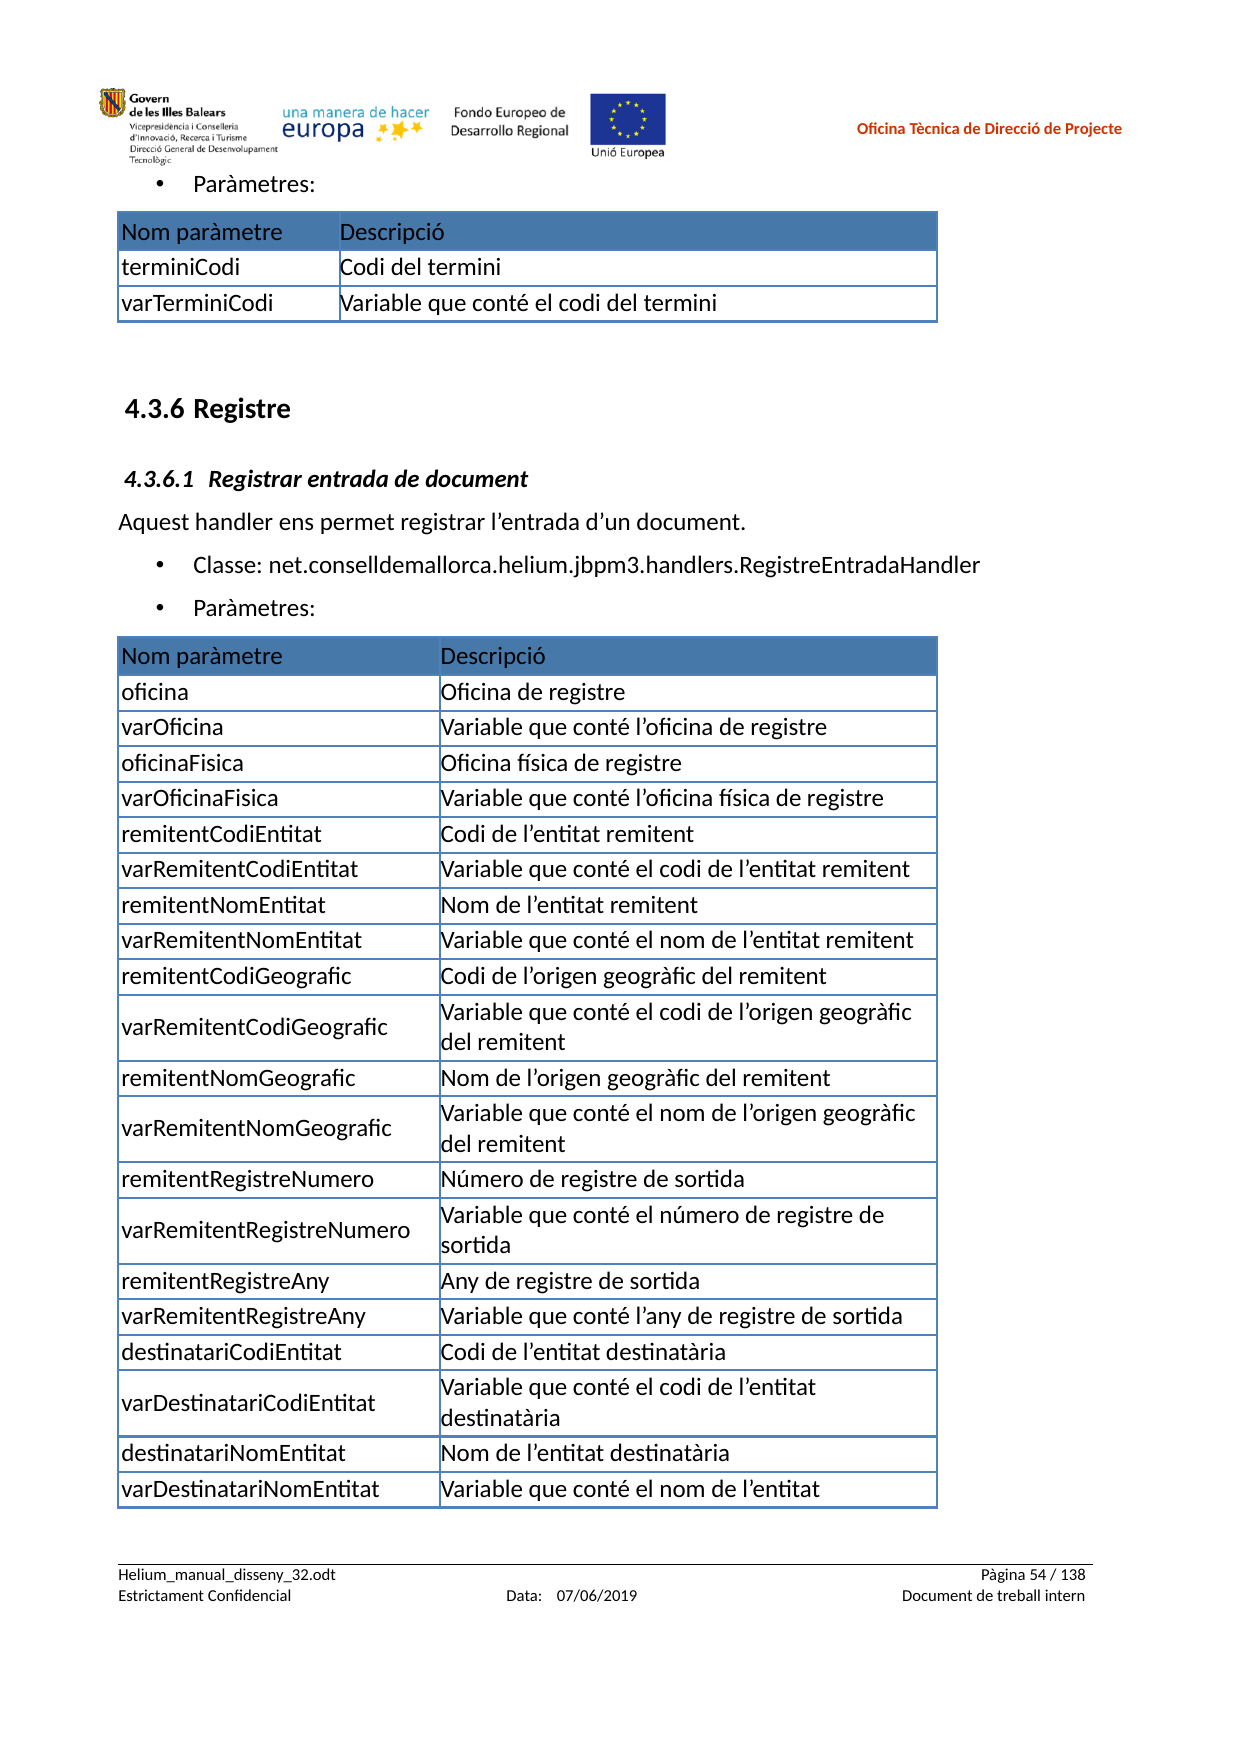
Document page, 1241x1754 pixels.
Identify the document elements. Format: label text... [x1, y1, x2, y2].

table_cell Nom de l’origen geogràfic del remitent [441, 1062, 936, 1095]
table_cell varRemitentNomGeografic [119, 1097, 439, 1161]
table_cell Variable que conté el nom de l’entitat [441, 1473, 936, 1506]
table_cell Número de registre de sortida [441, 1163, 936, 1197]
list Classe: net.conselldemallorca.helium.jbpm3.handlers.RegistreEntradaHandler [156, 549, 1122, 580]
table_cell terminiCodi [119, 251, 339, 285]
table_cell Codi del termini [341, 251, 936, 285]
table_cell remitentCodiEntitat [119, 818, 439, 852]
table_cell Nom de l’entitat remitent [441, 889, 936, 923]
table_cell Variable que conté l’any de registre de sortida [441, 1300, 936, 1334]
table_cell varOficinaFisica [119, 783, 439, 816]
table_cell Codi de l’entitat remitent [441, 818, 936, 852]
table_cell destinatariCodiEntitat [119, 1336, 439, 1369]
table_cell oficina [119, 676, 439, 709]
table_header Descripció [441, 638, 936, 674]
table_cell Nom de l’entitat destinatària [441, 1438, 936, 1471]
table_cell Codi de l’origen geogràfic del remitent [441, 960, 936, 994]
table_cell varRemitentRegistreAny [119, 1300, 439, 1334]
table_cell Variable que conté el nom de l’origen geogràfic del remitent [441, 1097, 936, 1161]
table_header Nom paràmetre [119, 213, 339, 249]
table_cell varRemitentRegistreNumero [119, 1199, 439, 1263]
table_cell varRemitentCodiGeografic [119, 996, 439, 1060]
list Paràmetres: [156, 592, 1122, 623]
table_cell Variable que conté el número de registre de sortida [441, 1199, 936, 1263]
table_cell varOficina [119, 712, 439, 745]
table_cell varRemitentCodiEntitat [119, 854, 439, 887]
text Aquest handler ens permet registrar l’entrada d’un document. [118, 506, 1122, 537]
table_cell Variable que conté el codi de l’entitat destinatària [441, 1371, 936, 1435]
table_cell remitentNomGeografic [119, 1062, 439, 1095]
table_cell oficinaFisica [119, 747, 439, 781]
table_cell Oficina de registre [441, 676, 936, 709]
table_header Descripció [341, 213, 936, 249]
table_cell Variable que conté el nom de l’entitat remitent [441, 925, 936, 958]
table_cell varDestinatariNomEntitat [119, 1473, 439, 1506]
table_cell remitentNomEntitat [119, 889, 439, 923]
table_cell Oficina física de registre [441, 747, 936, 781]
picture [99, 87, 668, 166]
table_cell Variable que conté el codi de l’entitat remitent [441, 854, 936, 887]
list Paràmetres: [156, 168, 1122, 198]
table_cell Any de registre de sortida [441, 1265, 936, 1298]
table_cell varDestinatariCodiEntitat [119, 1371, 439, 1435]
table_cell remitentCodiGeografic [119, 960, 439, 994]
table_cell Variable que conté el codi del termini [341, 287, 936, 320]
table_cell varRemitentNomEntitat [119, 925, 439, 958]
table_cell Variable que conté l’oficina de registre [441, 712, 936, 745]
table_cell destinatariNomEntitat [119, 1438, 439, 1471]
table_cell remitentRegistreAny [119, 1265, 439, 1298]
table_cell varTerminiCodi [119, 287, 339, 320]
table_cell remitentRegistreNumero [119, 1163, 439, 1197]
table_cell Codi de l’entitat destinatària [441, 1336, 936, 1369]
subtitle Registre [118, 391, 1122, 426]
table_cell Variable que conté el codi de l’origen geogràfic del remitent [441, 996, 936, 1060]
table_cell Variable que conté l’oficina física de registre [441, 783, 936, 816]
subtitle Registrar entrada de document [118, 464, 1122, 494]
table_header Nom paràmetre [119, 638, 439, 674]
